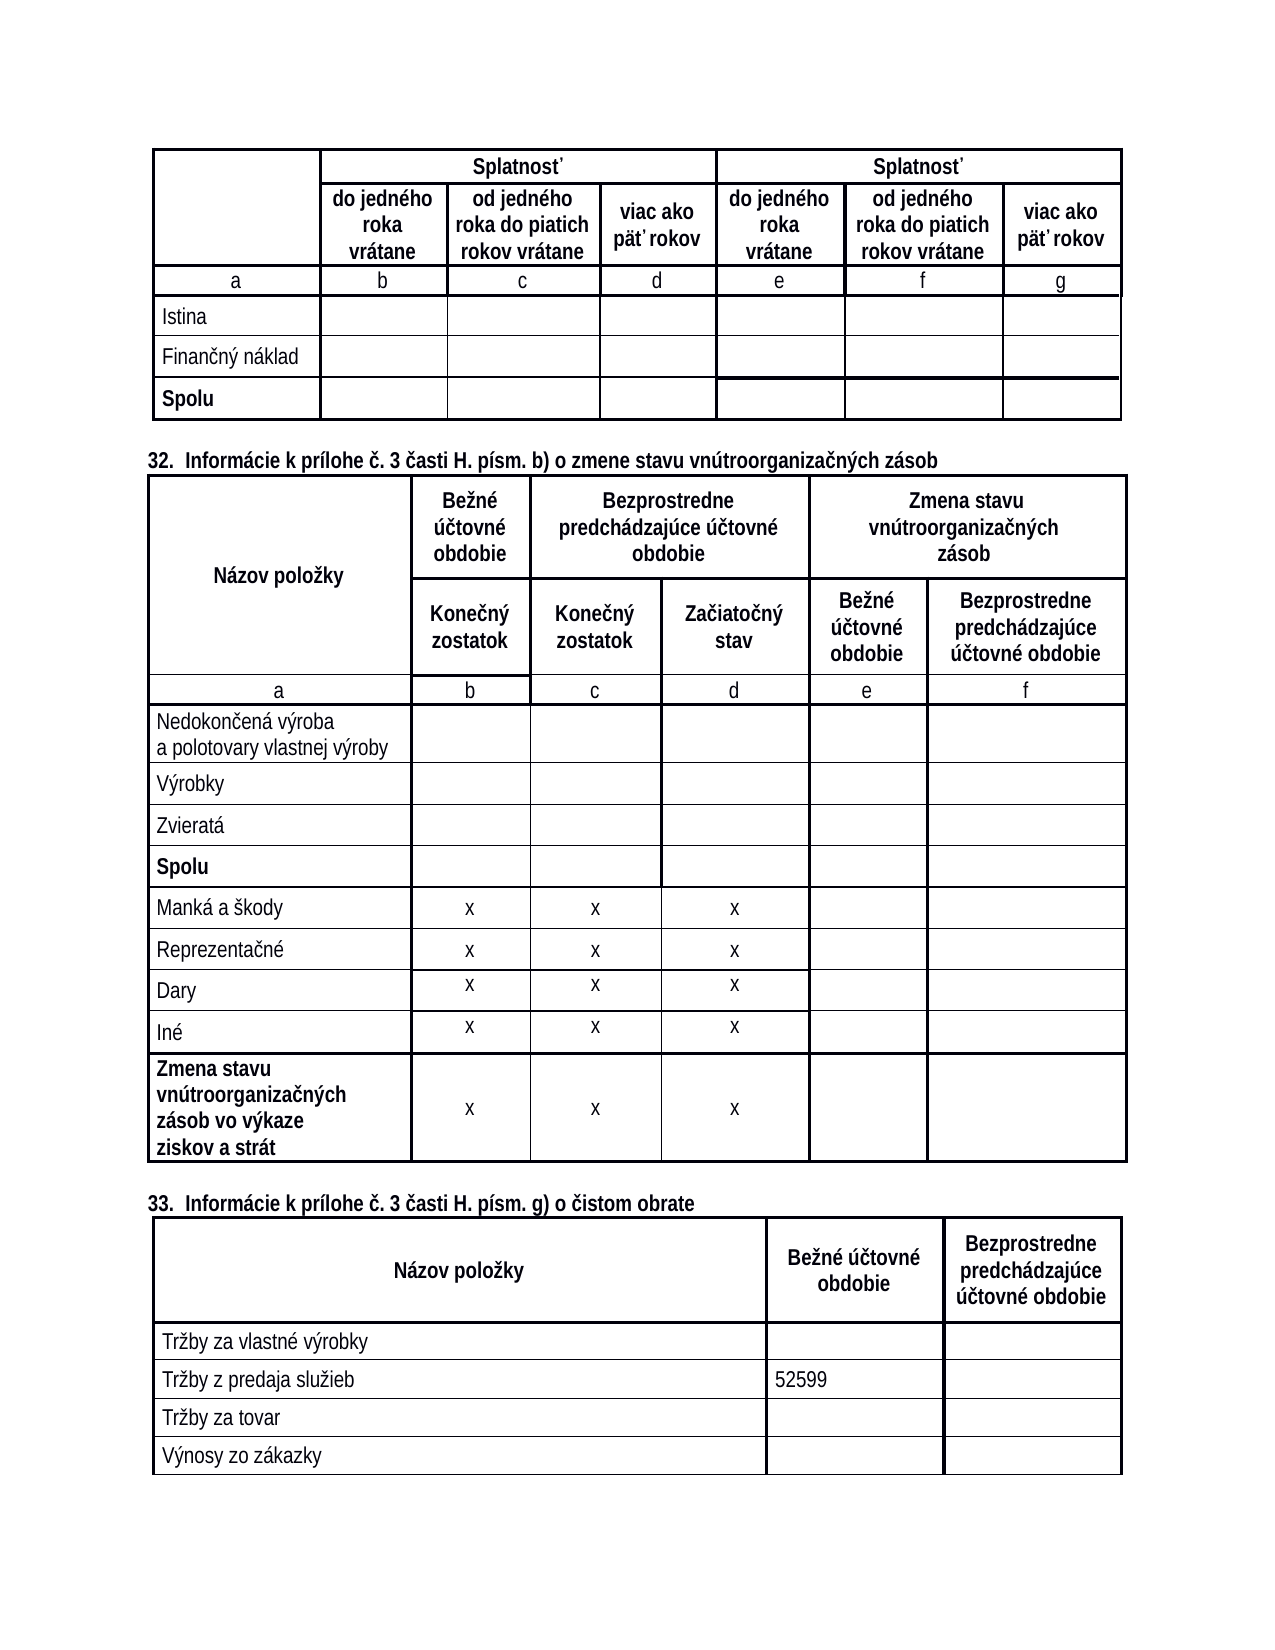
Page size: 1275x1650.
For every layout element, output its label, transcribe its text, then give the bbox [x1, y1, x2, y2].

table_cell g [1005, 267, 1120, 294]
table_cell [448, 297, 599, 335]
table_header [155, 151, 319, 264]
table_cell b [322, 267, 446, 294]
table_cell [448, 336, 599, 376]
table_cell f [929, 675, 1125, 703]
table_cell viac ako päť rokov [1005, 185, 1120, 264]
table_cell b [413, 677, 529, 703]
table_cell c [532, 675, 660, 703]
text 32. Informácie k prílohe č. 3 časti H. písm. b) o zmene stavu vnútroorganizačných zásob [148, 447, 1127, 473]
table_cell Manká a škody [150, 888, 410, 927]
table_cell Nedokončená výroba a polotovary vlastnej výroby [150, 706, 410, 762]
table_cell [846, 380, 1002, 418]
table_cell x [531, 1012, 661, 1052]
table_cell Splatnosť [718, 151, 1120, 182]
table_cell [811, 805, 926, 845]
table_cell Tržby za vlastné výrobky [155, 1324, 765, 1359]
table_cell do jedného roka vrátane [322, 185, 446, 264]
table_cell [663, 805, 808, 845]
table_cell x [413, 1055, 530, 1160]
table_header Názov položky [150, 477, 410, 673]
table_cell 52599 [768, 1360, 942, 1397]
table_cell Konečný zostatok [532, 580, 660, 673]
table_cell [929, 970, 1125, 1010]
table_cell [768, 1399, 942, 1436]
table_cell [322, 378, 447, 418]
table_cell [946, 1437, 1120, 1474]
table_header Názov položky [155, 1219, 765, 1321]
table_cell [929, 846, 1125, 886]
table_cell [929, 1055, 1125, 1160]
table_cell [929, 805, 1125, 845]
table_cell [929, 929, 1125, 969]
table_cell x [662, 971, 808, 1010]
table_cell x [662, 1012, 808, 1052]
table_cell x [413, 971, 530, 1010]
table_cell x [662, 888, 808, 927]
table_cell [1004, 335, 1120, 376]
table_cell Spolu [150, 846, 410, 886]
table_cell Dary [150, 970, 410, 1010]
table_cell Iné [150, 1011, 410, 1052]
table_cell [718, 380, 844, 418]
table_cell [811, 888, 926, 927]
table_cell do jedného roka vrátane [718, 185, 843, 264]
table_cell [718, 336, 844, 376]
table_cell [448, 378, 599, 418]
table_cell Začiatočný stav [663, 580, 808, 673]
table_cell a [155, 267, 319, 294]
table_cell [663, 706, 808, 762]
table_cell od jedného roka do piatich rokov vrátane [847, 185, 1002, 264]
table_cell [811, 846, 926, 886]
table_cell [413, 805, 530, 845]
table_cell [811, 763, 926, 803]
table_cell x [531, 971, 661, 1010]
table_cell x [413, 1012, 530, 1052]
table_cell Bežné účtovné obdobie [811, 580, 926, 673]
table_cell Bezprostredne predchádzajúce účtovné obdobie [929, 580, 1125, 673]
table_cell [601, 378, 715, 418]
table_cell [846, 297, 1002, 335]
table_cell [768, 1324, 942, 1359]
table_cell Výnosy zo zákazky [155, 1437, 765, 1474]
table_cell d [663, 675, 808, 703]
table_cell [929, 706, 1125, 762]
table_cell [929, 763, 1125, 803]
table_cell c [449, 267, 599, 294]
table_cell [946, 1360, 1120, 1397]
table_cell [846, 336, 1002, 376]
table_cell [322, 297, 447, 335]
table_cell Istina [155, 297, 319, 335]
table_cell [663, 846, 808, 886]
table_cell [531, 805, 660, 845]
table_cell viac ako päť rokov [602, 185, 715, 264]
table_cell [811, 1011, 926, 1052]
table_cell [1004, 294, 1120, 335]
table_cell [1004, 376, 1120, 418]
table_cell [946, 1324, 1120, 1359]
table_cell [413, 763, 530, 803]
table_cell od jedného roka do piatich rokov vrátane [449, 185, 599, 264]
text 33. Informácie k prílohe č. 3 časti H. písm. g) o čistom obrate [148, 1189, 1127, 1216]
table_cell Finančný náklad [155, 336, 319, 376]
table_cell x [531, 929, 661, 969]
table_cell [811, 970, 926, 1010]
table_cell [531, 706, 660, 762]
table_cell Zmena stavu vnútroorganizačných zásob vo výkaze ziskov a strát [150, 1055, 410, 1160]
table_cell e [718, 267, 843, 294]
table_cell f [847, 267, 1002, 294]
table_cell [768, 1437, 942, 1474]
table_cell x [662, 1055, 808, 1160]
table_cell Výrobky [150, 763, 410, 803]
table_cell [322, 336, 447, 376]
table_cell x [531, 1055, 661, 1160]
table_cell Reprezentačné [150, 929, 410, 969]
table_cell [811, 706, 926, 762]
table_header Zmena stavu vnútroorganizačných zásob [811, 477, 1125, 577]
table_cell x [413, 888, 530, 927]
table_cell [601, 297, 715, 335]
table_cell [531, 763, 660, 803]
table_cell Splatnosť [322, 151, 715, 182]
table_cell a [150, 675, 410, 703]
table_cell d [602, 267, 715, 294]
table_cell [718, 297, 844, 335]
table_cell [413, 846, 530, 886]
table_cell [601, 336, 715, 376]
table_cell Tržby z predaja služieb [155, 1360, 765, 1397]
table_cell [811, 1055, 926, 1160]
table_cell x [413, 929, 530, 969]
table_cell [531, 846, 660, 886]
table_cell [929, 1011, 1125, 1052]
table_cell Konečný zostatok [413, 580, 529, 673]
table_cell Zvieratá [150, 805, 410, 845]
table_header Bezprostredne predchádzajúce účtovné obdobie [532, 477, 808, 577]
table_cell [929, 888, 1125, 927]
table_cell Spolu [155, 378, 319, 418]
table_cell [946, 1399, 1120, 1436]
table_header Bežné účtovné obdobie [413, 477, 529, 577]
table_header Bežné účtovné obdobie [768, 1219, 942, 1321]
table_cell [663, 763, 808, 803]
table_cell x [662, 929, 808, 969]
table_cell [811, 929, 926, 969]
table_cell [413, 706, 530, 762]
table_cell Tržby za tovar [155, 1399, 765, 1436]
table_header Bezprostredne predchádzajúce účtovné obdobie [946, 1219, 1120, 1321]
table_cell e [811, 675, 926, 703]
table_cell x [531, 888, 661, 927]
